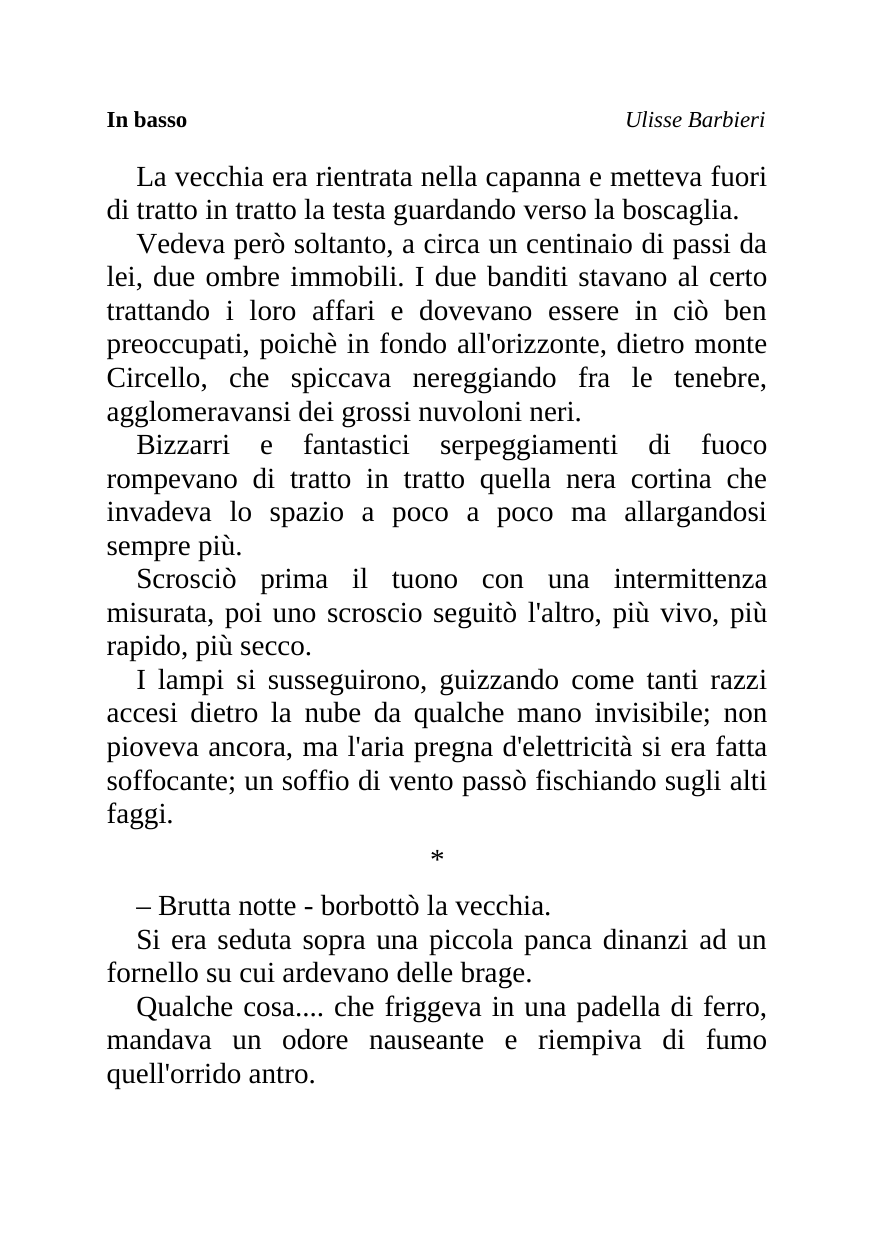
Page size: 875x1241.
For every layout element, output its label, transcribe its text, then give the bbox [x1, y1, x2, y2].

text I lampi si susseguirono, guizzando come tanti razzi accesi dietro la nube da qualche mano invisibile; non pioveva ancora, ma l'aria pregna d'elettricità si era fatta soffocante; un soffio di vento passò fischiando sugli alti faggi. [106, 662, 768, 830]
text * [106, 842, 768, 876]
text Vedeva però soltanto, a circa un centinaio di passi da lei, due ombre immobili. I due banditi stavano al certo trattando i loro affari e dovevano essere in ciò ben preoccupati, poichè in fondo all'orizzonte, dietro monte Circello, che spiccava nereggiando fra le tenebre, agglomeravansi dei grossi nuvoloni neri. [106, 226, 768, 427]
text Bizzarri e fantastici serpeggiamenti di fuoco rompevano di tratto in tratto quella nera cortina che invadeva lo spazio a poco a poco ma allargandosi sempre più. [106, 427, 768, 561]
text – Brutta notte - borbottò la vecchia. [106, 888, 768, 922]
text La vecchia era rientrata nella capanna e metteva fuori di tratto in tratto la testa guardando verso la boscaglia. [106, 159, 768, 226]
text Qualche cosa.... che friggeva in una padella di ferro, mandava un odore nauseante e riempiva di fumo quell'orrido antro. [106, 989, 768, 1089]
text Si era seduta sopra una piccola panca dinanzi ad un fornello su cui ardevano delle brage. [106, 922, 768, 989]
text Scrosciò prima il tuono con una intermittenza misurata, poi uno scroscio seguitò l'altro, più vivo, più rapido, più secco. [106, 561, 768, 662]
